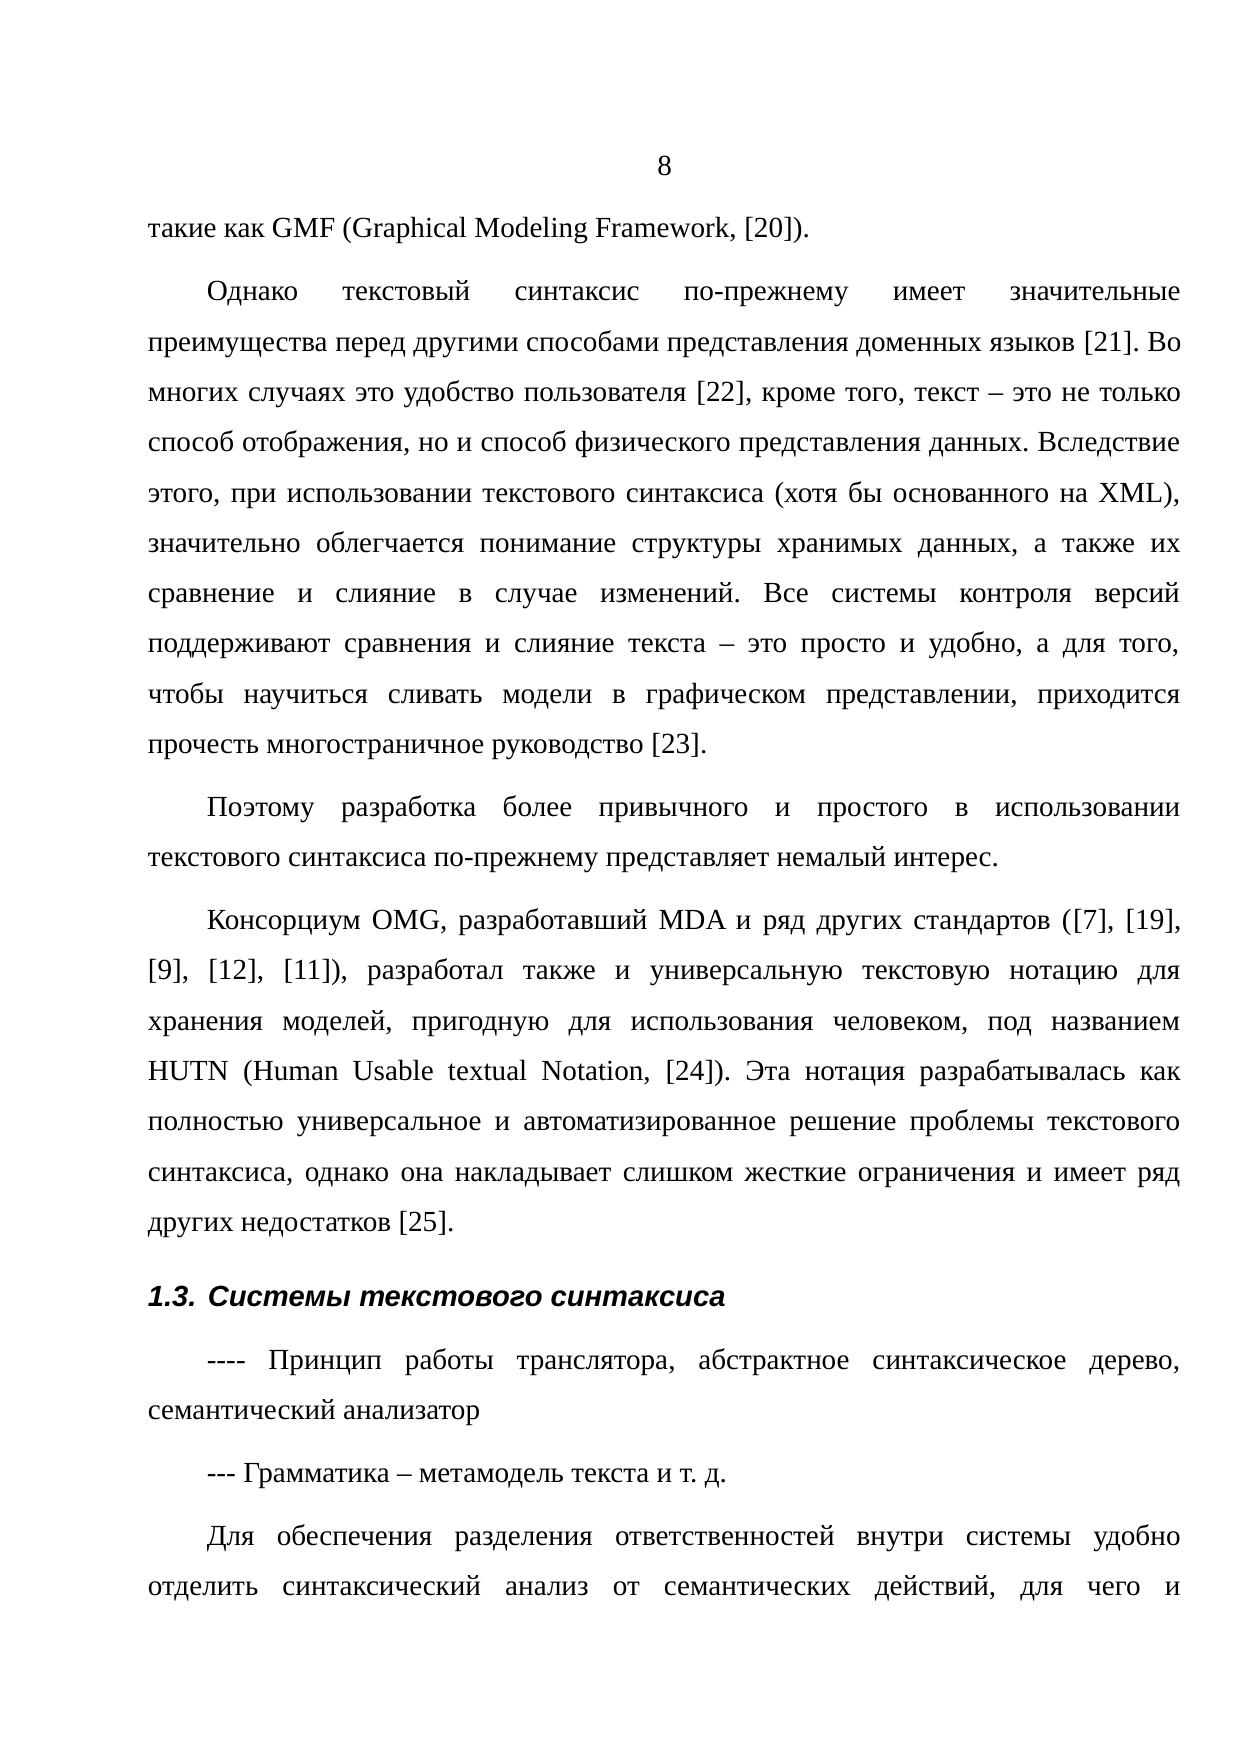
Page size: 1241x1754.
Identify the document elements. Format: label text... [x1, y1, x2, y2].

subtitle Системы текстового синтаксиса [148, 1279, 1181, 1313]
text Консорциум OMG, разработавший MDA и ряд других стандартов ([7], [19], [9], [12], [11]), разработал также и универсальную текстовую нотацию для хранения моделей, пригодную для использования человеком, под названием HUTN (Human Usable textual Notation, [24]). Эта нотация разрабатывалась как полностью универсальное и автоматизированное решение проблемы текстового синтаксиса, однако она накладывает слишком жесткие ограничения и имеет ряд других недостатков [25]. [148, 902, 1181, 1238]
text ---- Принцип работы транслятора, абстрактное синтаксическое дерево, семантический анализатор [148, 1342, 1181, 1426]
text Поэтому разработка более привычного и простого в использовании текстового синтаксиса по-прежнему представляет немалый интерес. [148, 789, 1181, 873]
text такие как GMF (Graphical Modeling Framework, [20]). [148, 211, 1181, 244]
text --- Грамматика – метамодель текста и т. д. [148, 1455, 1181, 1489]
text Для обеспечения разделения ответственностей внутри системы удобно отделить синтаксический анализ от семантических действий, для чего и [148, 1518, 1181, 1602]
text Однако текстовый синтаксис по-прежнему имеет значительные преимущества перед другими способами представления доменных языков [21]. Во многих случаях это удобство пользователя [22], кроме того, текст – это не только способ отображения, но и способ физического представления данных. Вследствие этого, при использовании текстового синтаксиса (хотя бы основанного на XML), значительно облегчается понимание структуры хранимых данных, а также их сравнение и слияние в случае изменений. Все системы контроля версий поддерживают сравнения и слияние текста – это просто и удобно, а для того, чтобы научиться сливать модели в графическом представлении, приходится прочесть многостраничное руководство [23]. [148, 273, 1181, 760]
